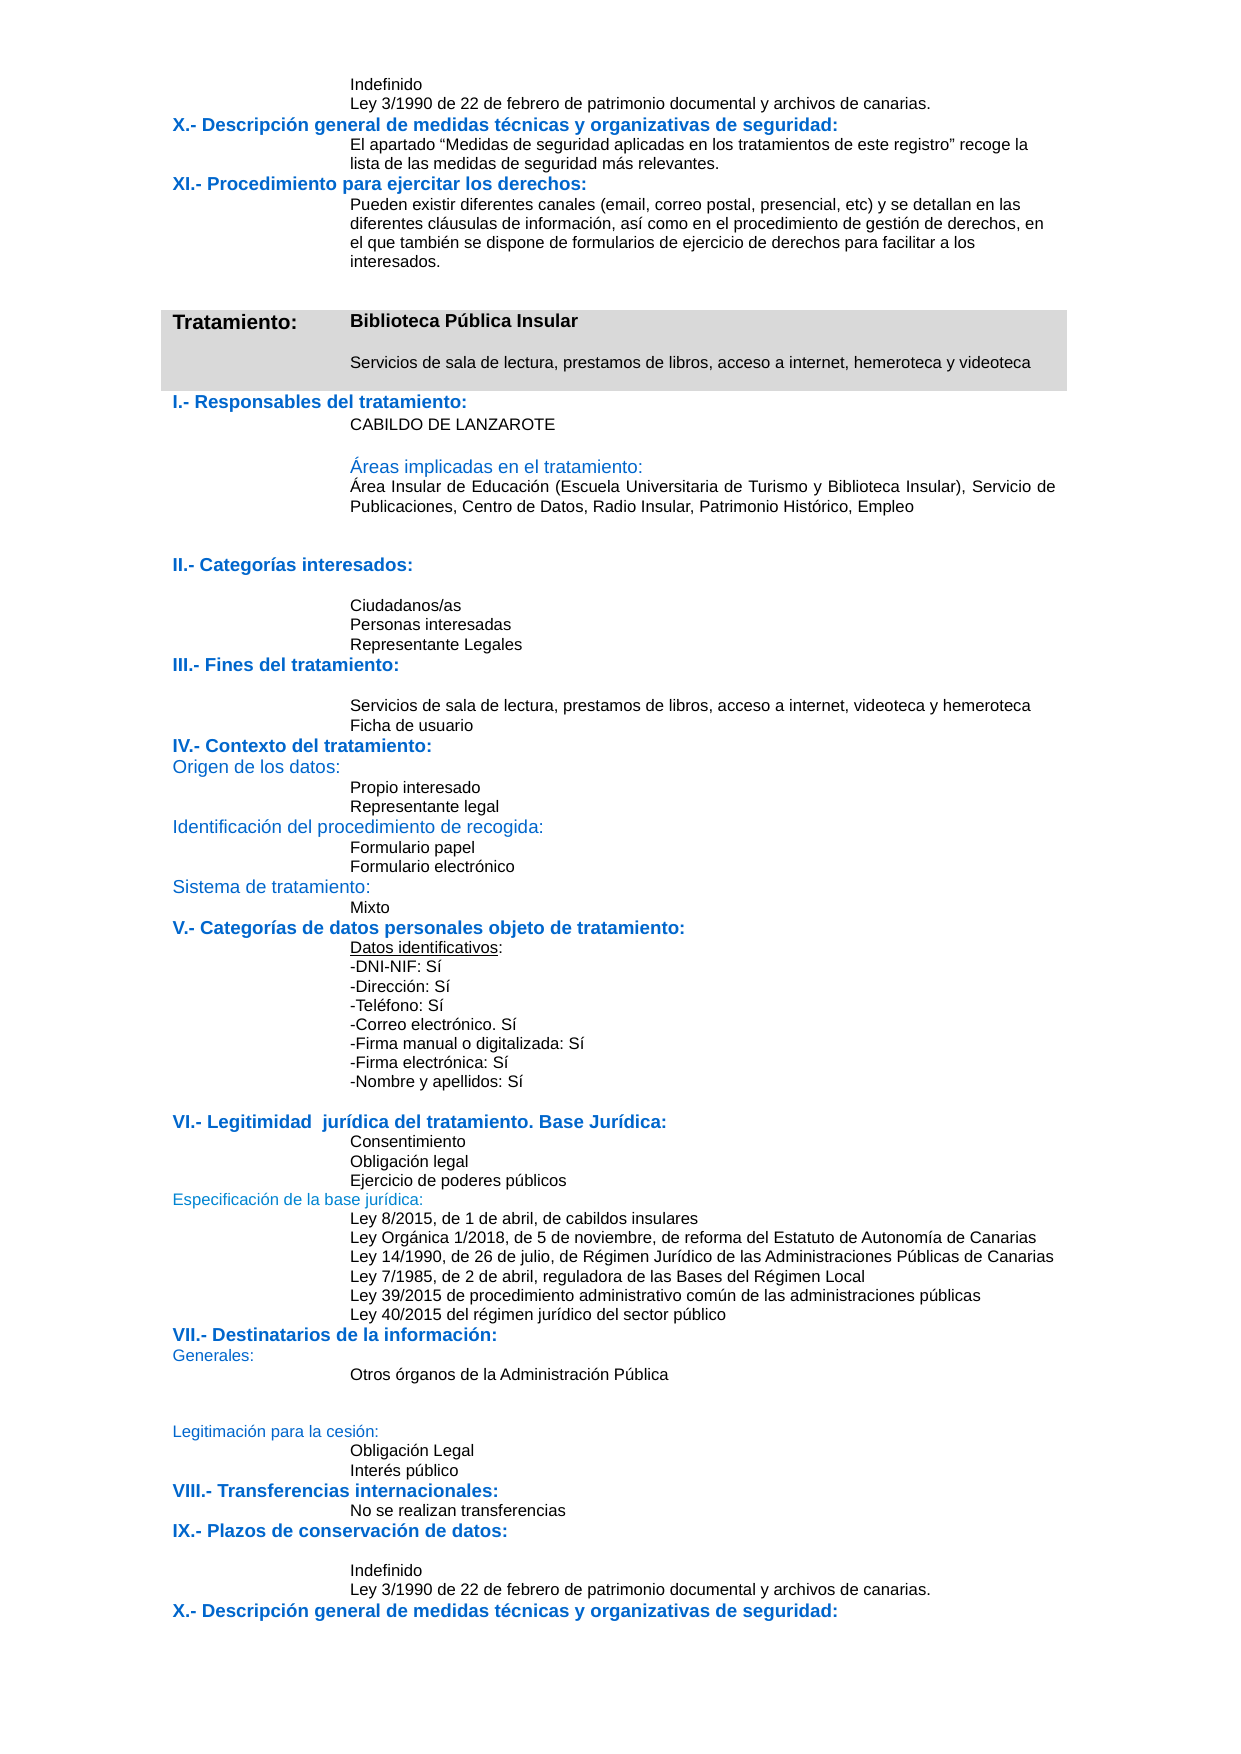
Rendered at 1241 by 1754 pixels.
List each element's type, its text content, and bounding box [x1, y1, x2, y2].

table_cell Especificación de la base jurídica: [161, 1190, 1067, 1209]
table_cell Pueden existir diferentes canales (email, correo postal, presencial, etc) y se detallan en las diferentes cláusulas de información, así como en el procedimiento de gestión de derechos, en el que también se dispone de formularios de ejercicio de derechos para facilitar a los interesados. [339, 195, 1067, 310]
table_cell [161, 577, 339, 653]
table_cell Servicios de sala de lectura, prestamos de libros, acceso a internet, videoteca y hemeroteca Ficha de usuario [339, 677, 1067, 734]
table_cell I.- Responsables del tratamiento: [161, 391, 1067, 415]
table_cell V.- Categorías de datos personales objeto de tratamiento: [161, 917, 1067, 938]
table_cell Indefinido Ley 3/1990 de 22 de febrero de patrimonio documental y archivos de canarias. [339, 1542, 1067, 1599]
table_cell [339, 1403, 1067, 1422]
table_cell Tratamiento: [161, 310, 339, 391]
table_cell X.- Descripción general de medidas técnicas y organizativas de seguridad: [161, 1599, 1067, 1621]
table_cell No se realizan transferencias [339, 1501, 1067, 1520]
table_cell [161, 938, 339, 1111]
table_cell [161, 415, 339, 553]
table_cell Mixto [339, 898, 1067, 917]
table_cell XI.- Procedimiento para ejercitar los derechos: [161, 173, 1067, 195]
table_cell [161, 195, 339, 310]
table_cell X.- Descripción general de medidas técnicas y organizativas de seguridad: [161, 113, 1067, 135]
table_cell III.- Fines del tratamiento: [161, 654, 1067, 677]
table_cell Origen de los datos: [161, 756, 1067, 778]
table_cell Legitimación para la cesión: [161, 1422, 1067, 1441]
table_cell VI.- Legitimidad jurídica del tratamiento. Base Jurídica: [161, 1111, 1067, 1132]
table_cell [161, 778, 339, 816]
table_cell [161, 1365, 339, 1403]
table_cell Sistema de tratamiento: [161, 876, 1067, 897]
table_cell [161, 838, 339, 876]
table_cell Datos identificativos: -DNI-NIF: Sí -Dirección: Sí -Teléfono: Sí -Correo electrónico. Sí -Firma manual o digitalizada: Sí -Firma electrónica: Sí -Nombre y apellidos: Sí [339, 938, 1067, 1111]
table_cell [161, 1501, 339, 1520]
table_cell Consentimiento Obligación legal Ejercicio de poderes públicos [339, 1132, 1067, 1190]
table_cell Obligación Legal Interés público [339, 1441, 1067, 1479]
table_cell El apartado “Medidas de seguridad aplicadas en los tratamientos de este registro” recoge la lista de las medidas de seguridad más relevantes. [339, 135, 1067, 173]
table_cell VII.- Destinatarios de la información: [161, 1324, 1067, 1345]
table_cell Biblioteca Pública Insular Servicios de sala de lectura, prestamos de libros, acceso a internet, hemeroteca y videoteca [339, 310, 1067, 391]
table_cell [161, 1209, 339, 1324]
table_cell II.- Categorías interesados: [161, 554, 1067, 577]
table_cell Indefinido Ley 3/1990 de 22 de febrero de patrimonio documental y archivos de canarias. [339, 75, 1067, 113]
table_cell [161, 898, 339, 917]
table_cell [161, 1132, 339, 1190]
table_cell [161, 1441, 339, 1479]
table_cell VIII.- Transferencias internacionales: [161, 1480, 1067, 1501]
table_cell [161, 135, 339, 173]
table_cell [161, 677, 339, 734]
table_cell IV.- Contexto del tratamiento: [161, 735, 1067, 756]
table_cell [161, 1542, 339, 1599]
table_cell Identificación del procedimiento de recogida: [161, 816, 1067, 837]
table_cell Otros órganos de la Administración Pública [339, 1365, 1067, 1403]
table_cell [161, 75, 339, 113]
table_cell IX.- Plazos de conservación de datos: [161, 1520, 1067, 1542]
table_cell Ley 8/2015, de 1 de abril, de cabildos insulares Ley Orgánica 1/2018, de 5 de noviembre, de reforma del Estatuto de Autonomía de Canarias Ley 14/1990, de 26 de julio, de Régimen Jurídico de las Administraciones Públicas de Canarias Ley 7/1985, de 2 de abril, reguladora de las Bases del Régimen Local Ley 39/2015 de procedimiento administrativo común de las administraciones públicas Ley 40/2015 del régimen jurídico del sector público [339, 1209, 1067, 1324]
table_cell Formulario papel Formulario electrónico [339, 838, 1067, 876]
table_cell [161, 1403, 339, 1422]
table_cell Ciudadanos/as Personas interesadas Representante Legales [339, 577, 1067, 653]
table_cell Generales: [161, 1345, 1067, 1364]
table_cell Propio interesado Representante legal [339, 778, 1067, 816]
table_cell CABILDO DE LANZAROTE Áreas implicadas en el tratamiento: Área Insular de Educación (Escuela Universitaria de Turismo y Biblioteca Insular), Servicio de Publicaciones, Centro de Datos, Radio Insular, Patrimonio Histórico, Empleo [339, 415, 1067, 553]
